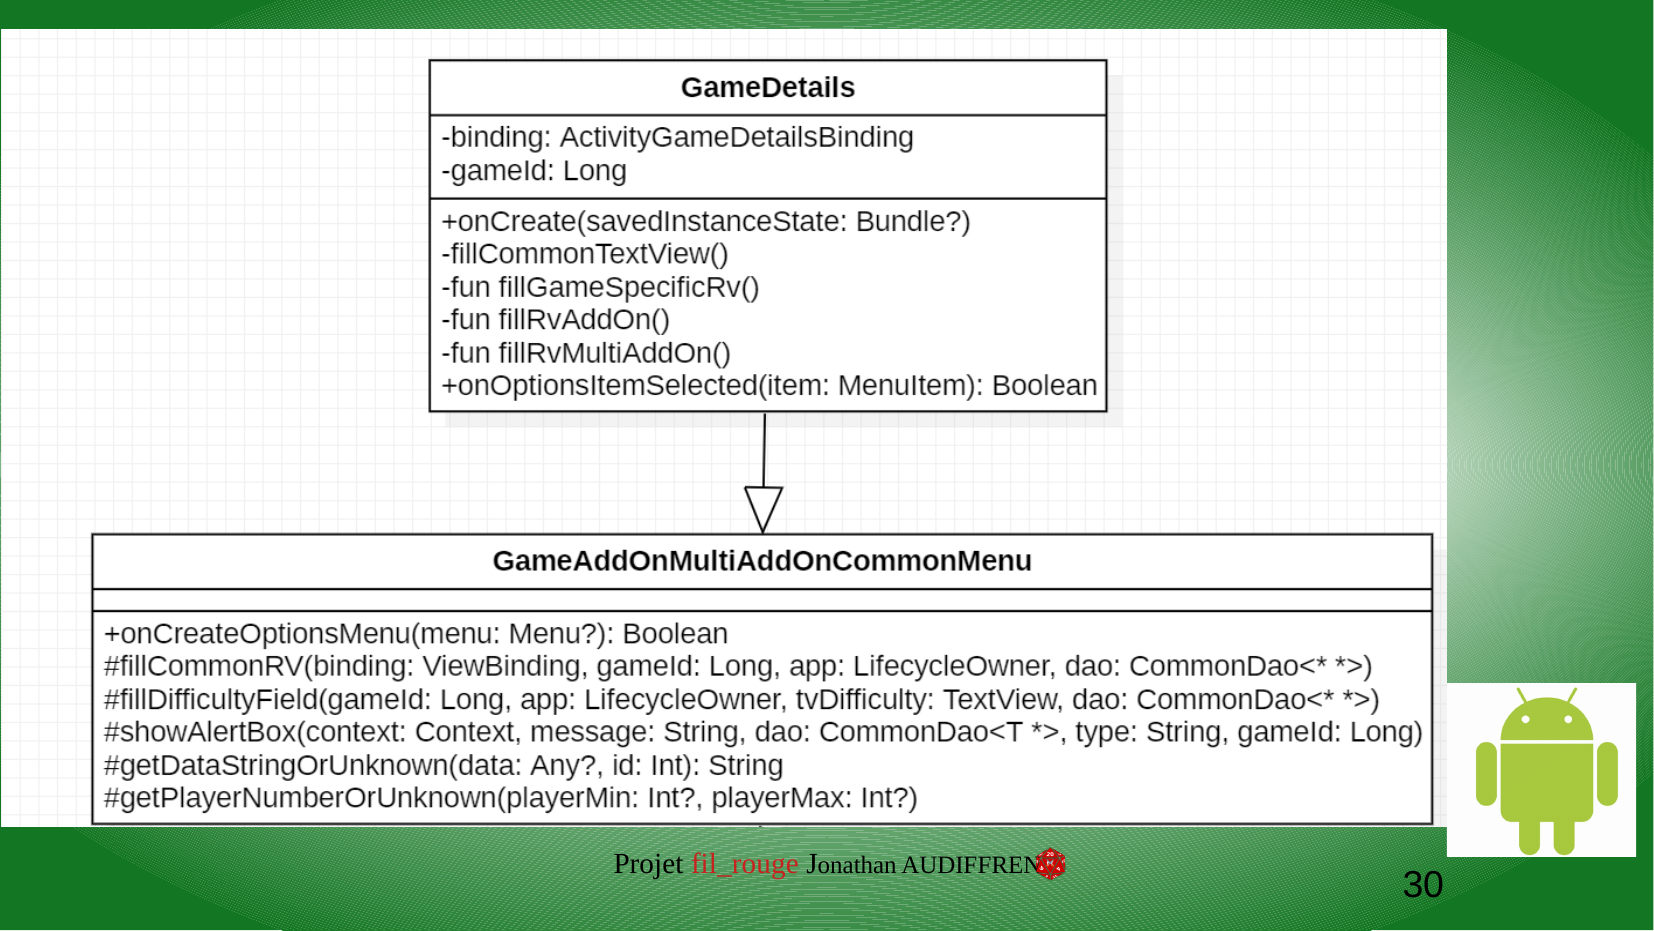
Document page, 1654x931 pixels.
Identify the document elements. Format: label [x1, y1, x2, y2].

picture [1033, 847, 1067, 881]
picture [1, 29, 1637, 857]
